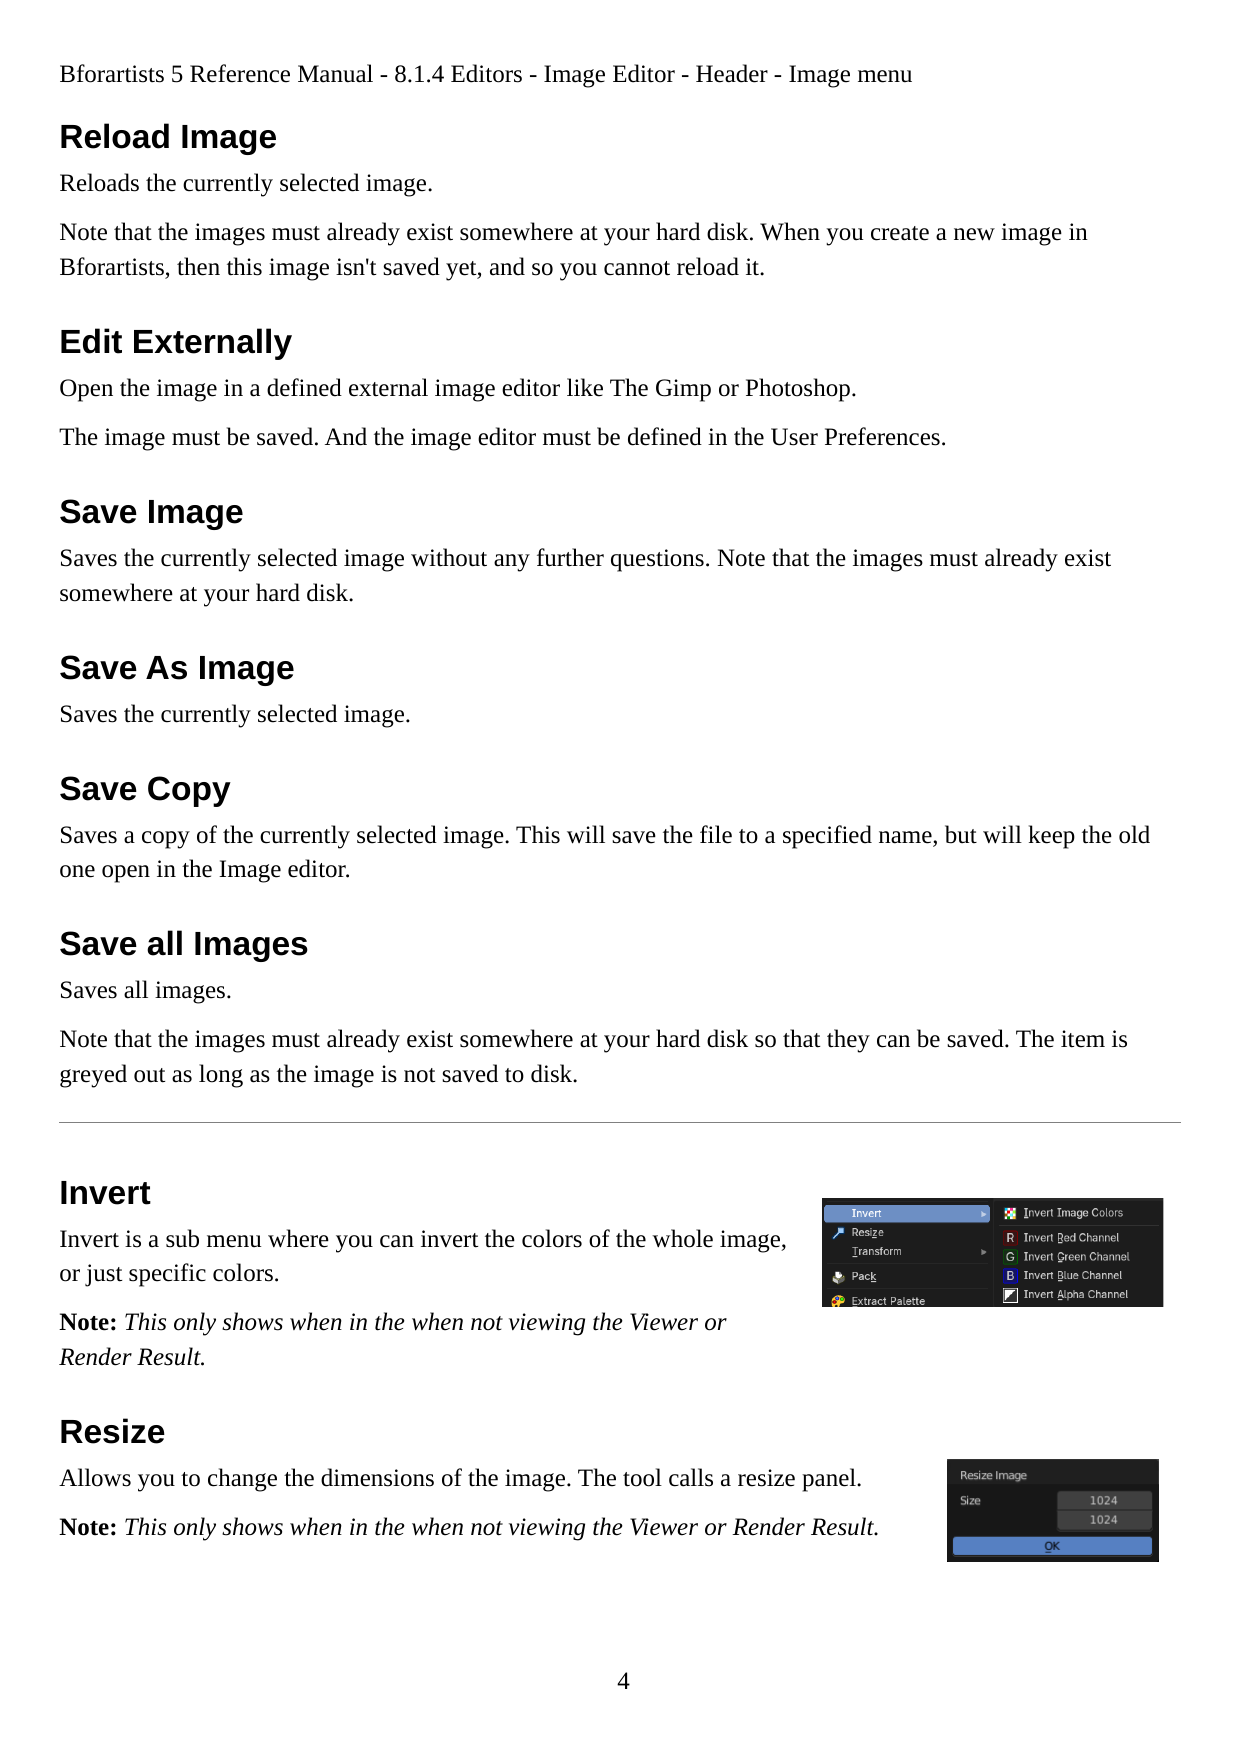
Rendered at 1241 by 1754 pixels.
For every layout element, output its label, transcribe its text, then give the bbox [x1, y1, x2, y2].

subtitle Save Copy [59, 768, 1181, 807]
picture [947, 1459, 1159, 1562]
subtitle Resize [59, 1412, 1181, 1451]
subtitle Reload Image [59, 117, 1181, 156]
subtitle Edit Externally [59, 322, 1181, 361]
text Reloads the currently selected image. [59, 168, 1181, 197]
picture [822, 1198, 1164, 1307]
text Saves the currently selected image. [59, 699, 1181, 727]
subtitle Save As Image [59, 647, 1181, 686]
text Note: This only shows when in the when not viewing the Viewer or Render Result. [59, 1512, 947, 1541]
text Note: This only shows when in the when not viewing the Viewer or Render Result. [59, 1307, 1181, 1371]
text Note that the images must already exist somewhere at your hard disk so that they can be saved. The item is greyed out as long as the image is not saved to disk. [59, 1024, 1181, 1087]
text Saves a copy of the currently selected image. This will save the file to a specified name, but will keep the old one open in the Image editor. [59, 820, 1181, 883]
subtitle Invert [59, 1173, 1181, 1211]
text Note that the images must already exist somewhere at your hard disk. When you create a new image in Bforartists, then this image isn't saved yet, and so you cannot reload it. [59, 217, 1181, 281]
text Allows you to change the dimensions of the image. The tool calls a resize panel. [59, 1463, 947, 1492]
subtitle Save Image [59, 492, 1181, 531]
subtitle Save all Images [59, 924, 1181, 963]
text Saves all images. [59, 975, 1181, 1004]
text Invert is a sub menu where you can invert the colors of the whole image, or just specific colors. [59, 1224, 822, 1287]
text Open the image in a defined external image editor like The Gimp or Photoshop. [59, 373, 1181, 402]
text The image must be saved. And the image editor must be defined in the User Preferences. [59, 422, 1181, 451]
text Saves the currently selected image without any further questions. Note that the images must already exist somewhere at your hard disk. [59, 543, 1181, 606]
